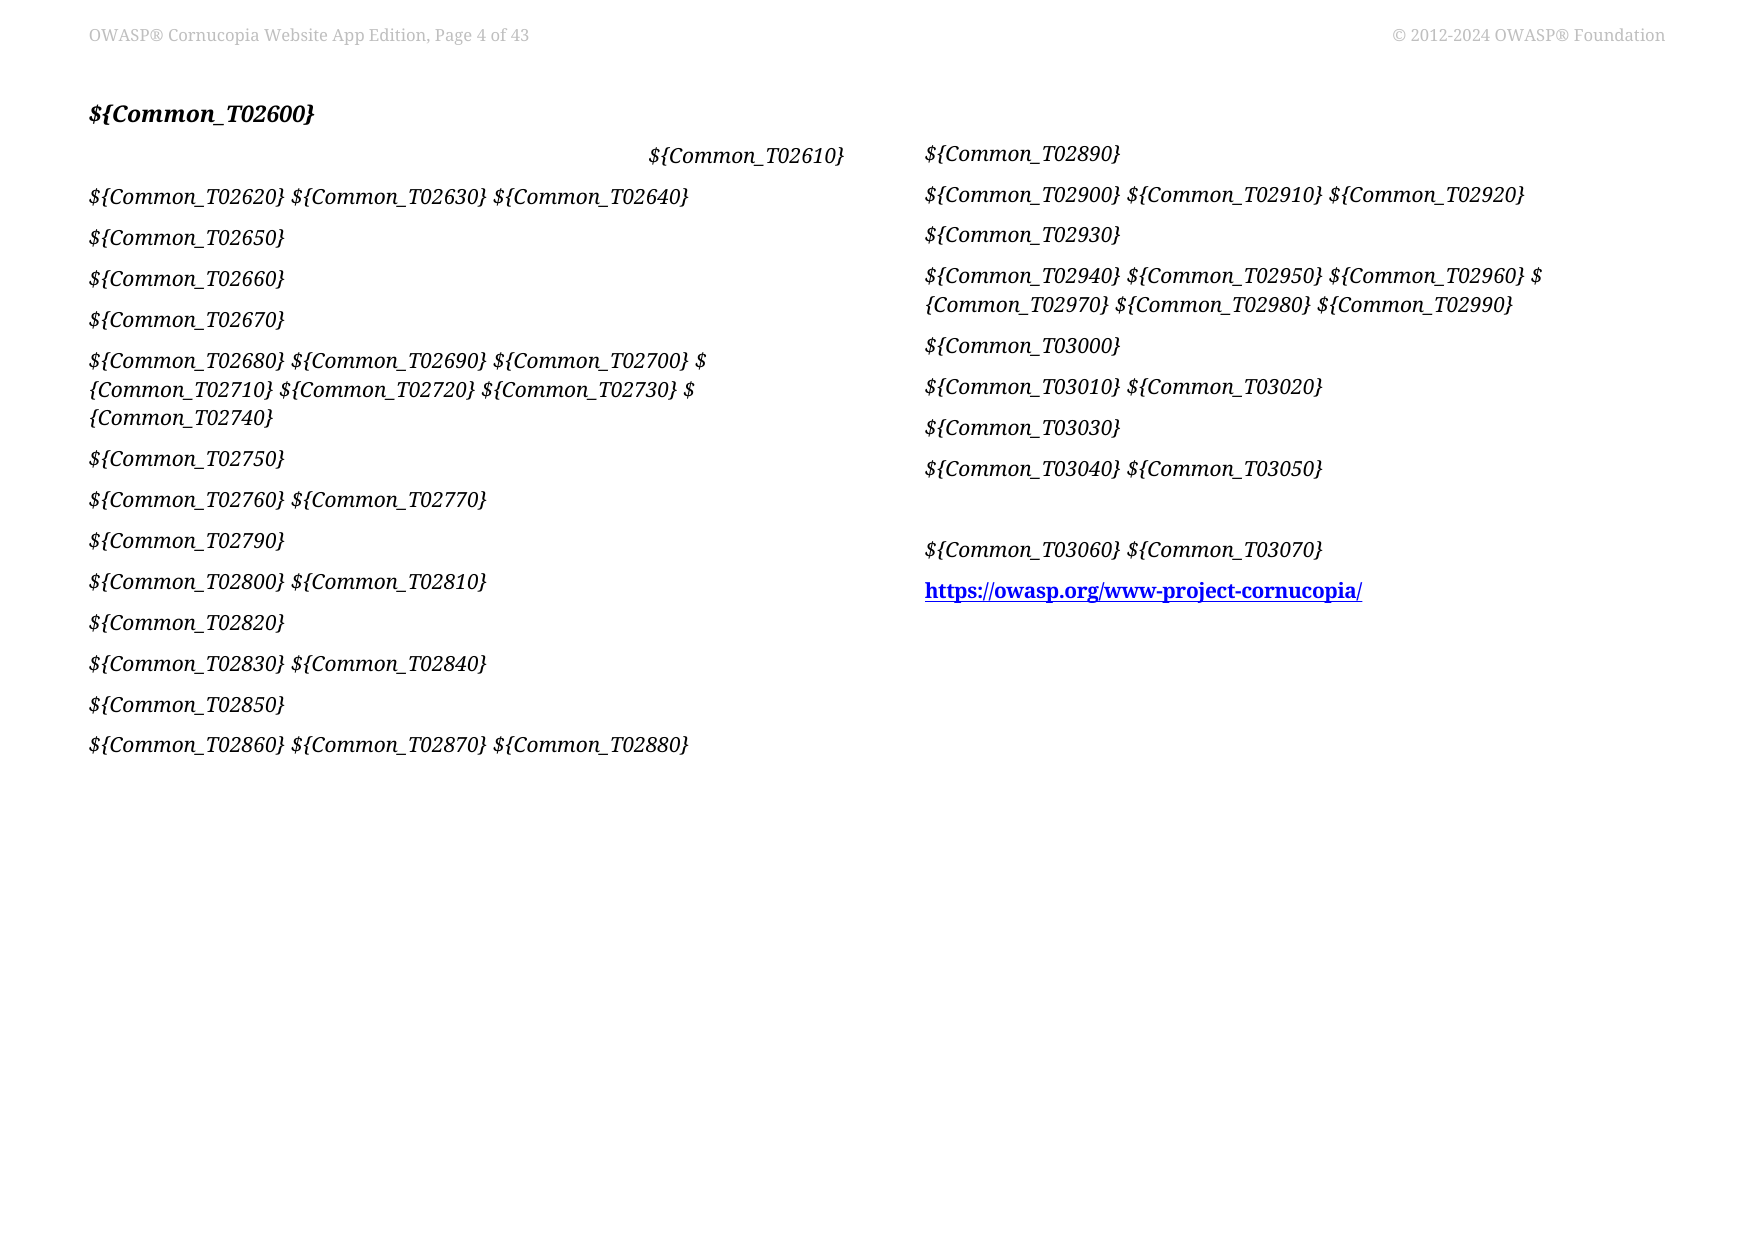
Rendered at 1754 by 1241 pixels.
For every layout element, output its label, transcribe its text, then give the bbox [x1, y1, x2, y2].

table_header ${Common_T02600} ${Common_T02610} ${Common_T02620} ${Common_T02630} ${Common_T02640} ${Common_T02650} ${Common_T02660} ${Common_T02670} ${Common_T02680} ${Common_T02690} ${Common_T02700} ${Common_T02710} ${Common_T02720} ${Common_T02730} ${Common_T02740} ${Common_T02750} ${Common_T02760} ${Common_T02770} ${Common_T02790} ${Common_T02800} ${Common_T02810} ${Common_T02820} ${Common_T02830} ${Common_T02840} ${Common_T02850} ${Common_T02860} ${Common_T02870} ${Common_T02880} [78, 98, 856, 1148]
table_header ${Common_T02890} ${Common_T02900} ${Common_T02910} ${Common_T02920} ${Common_T02930} ${Common_T02940} ${Common_T02950} ${Common_T02960} ${Common_T02970} ${Common_T02980} ${Common_T02990} ${Common_T03000} ${Common_T03010} ${Common_T03020} ${Common_T03030} ${Common_T03040} ${Common_T03050} ${Common_T03060} ${Common_T03070} https://owasp.org/www-project-cornucopia/ [913, 98, 1677, 1148]
table_header [856, 98, 913, 1148]
